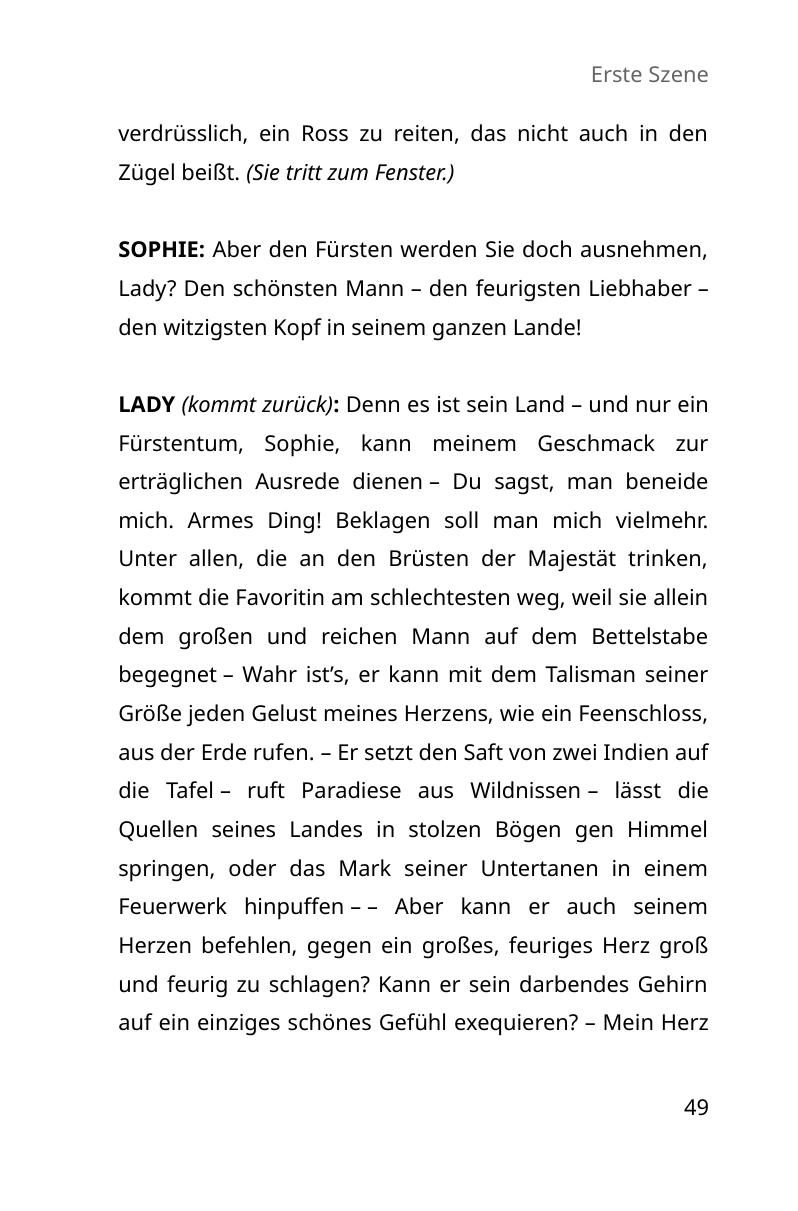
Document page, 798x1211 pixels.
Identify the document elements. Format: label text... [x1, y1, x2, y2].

text SOPHIE: Aber den Fürsten werden Sie doch ausnehmen, Lady? Den schönsten Mann – den feurigsten Liebhaber – den witzigsten Kopf in seinem ganzen Lande! [118, 207, 709, 341]
text verdrüsslich, ein Ross zu reiten, das nicht auch in den Zügel beißt. (Sie tritt zum Fenster.) [118, 118, 709, 187]
text LADY (kommt zurück): Denn es ist sein Land – und nur ein Fürstentum, Sophie, kann meinem Geschmack zur erträglichen Ausrede dienen – Du sagst, man beneide mich. Armes Ding! Beklagen soll man mich vielmehr. Unter allen, die an den Brüsten der Majestät trinken, kommt die Favoritin am schlechtesten weg, weil sie allein dem großen und reichen Mann auf dem Bettelstabe begegnet – Wahr ist’s, er kann mit dem Talisman seiner Größe jeden Gelust meines Herzens, wie ein Feenschloss, aus der Erde rufen. – Er setzt den Saft von zwei Indien auf die Tafel – ruft Paradiese aus Wildnissen – lässt die Quellen seines Landes in stolzen Bögen gen Himmel springen, oder das Mark seiner Untertanen in einem Feuerwerk hinpuffen – – Aber kann er auch seinem Herzen befehlen, gegen ein großes, feuriges Herz groß und feurig zu schlagen? Kann er sein darbendes Gehirn auf ein einziges schönes Gefühl exequieren? – Mein Herz [118, 362, 709, 1037]
